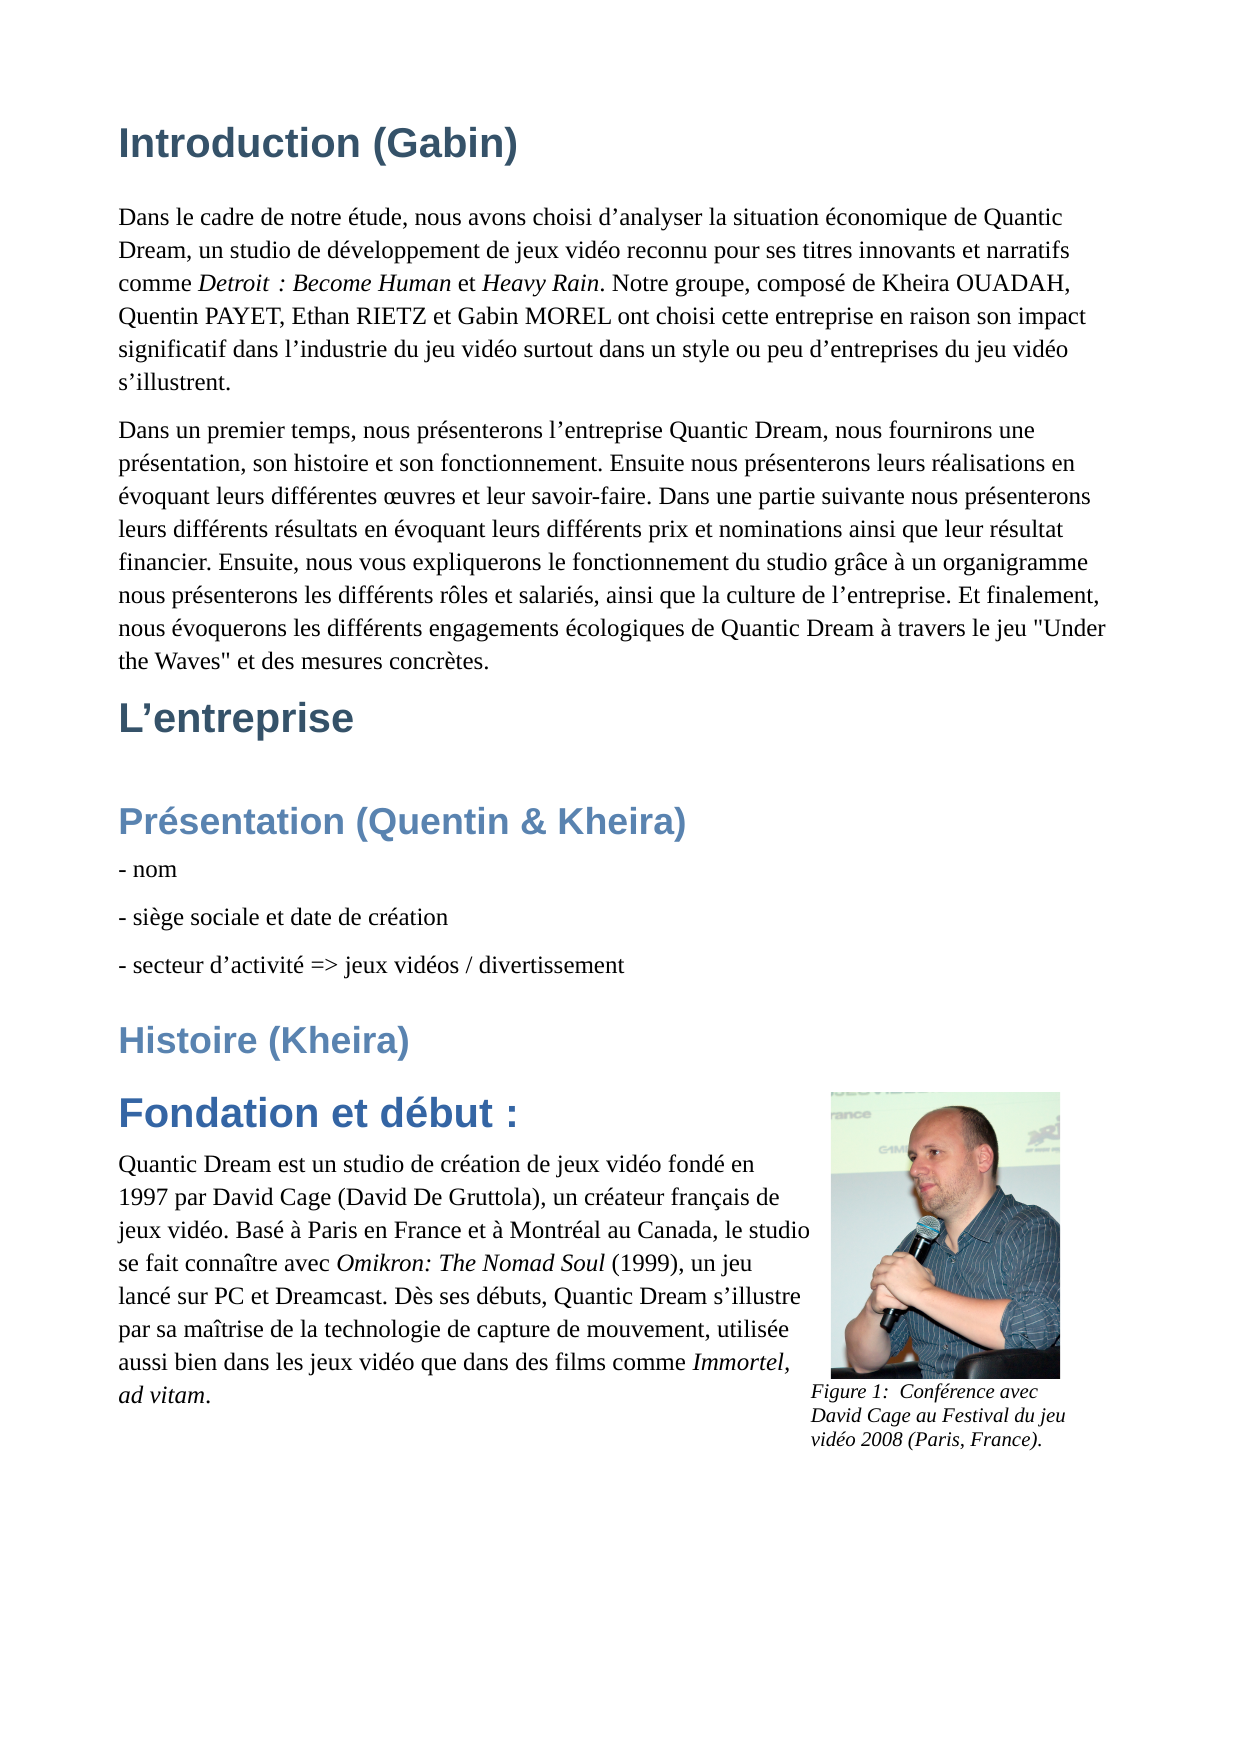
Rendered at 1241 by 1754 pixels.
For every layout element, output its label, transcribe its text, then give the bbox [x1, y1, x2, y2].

text Quantic Dream est un studio de création de jeux vidéo fondé en 1997 par David Cage (David De Gruttola), un créateur français de jeux vidéo. Basé à Paris en France et à Montréal au Canada, le studio se fait connaître avec Omikron: The Nomad Soul (1999), un jeu lancé sur PC et Dreamcast. Dès ses débuts, Quantic Dream s’illustre par sa maîtrise de la technologie de capture de mouvement, utilisée aussi bien dans les jeux vidéo que dans des films comme Immortel, ad vitam. [118, 1149, 811, 1409]
subtitle Histoire (Kheira) [118, 1018, 1122, 1061]
subtitle Présentation (Quentin & Kheira) [118, 799, 1122, 842]
text [1081, 1149, 1122, 1409]
text - secteur d’activité => jeux vidéos / divertissement [118, 950, 1122, 978]
subtitle Fondation et début : [118, 1080, 1122, 1136]
text - siège sociale et date de création [118, 902, 1122, 931]
subtitle [811, 1451, 1081, 1504]
picture [830, 1092, 1061, 1379]
text Dans un premier temps, nous présenterons l’entreprise Quantic Dream, nous fournirons une présentation, son histoire et son fonctionnement. Ensuite nous présenterons leurs réalisations en évoquant leurs différentes œuvres et leur savoir-faire. Dans une partie suivante nous présenterons leurs différents résultats en évoquant leurs différents prix et nominations ainsi que leur résultat financier. Ensuite, nous vous expliquerons le fonctionnement du studio grâce à un organigramme nous présenterons les différents rôles et salariés, ainsi que la culture de l’entreprise. Et finalement, nous évoquerons les différents engagements écologiques de Quantic Dream à travers le jeu "Under the Waves" et des mesures concrètes. [118, 415, 1122, 675]
subtitle L’entreprise [118, 694, 1122, 742]
text Figure 1: Conférence avec David Cage au Festival du jeu vidéo 2008 (Paris, France). [811, 1092, 1081, 1451]
text Dans le cadre de notre étude, nous avons choisi d’analyser la situation économique de Quantic Dream, un studio de développement de jeux vidéo reconnu pour ses titres innovants et narratifs comme Detroit : Become Human et Heavy Rain. Notre groupe, composé de Kheira OUADAH, Quentin PAYET, Ethan RIETZ et Gabin MOREL ont choisi cette entreprise en raison son impact significatif dans l’industrie du jeu vidéo surtout dans un style ou peu d’entreprises du jeu vidéo s’illustrent. [118, 202, 1122, 396]
subtitle Introduction (Gabin) [118, 118, 1122, 166]
text - nom [118, 854, 1122, 883]
